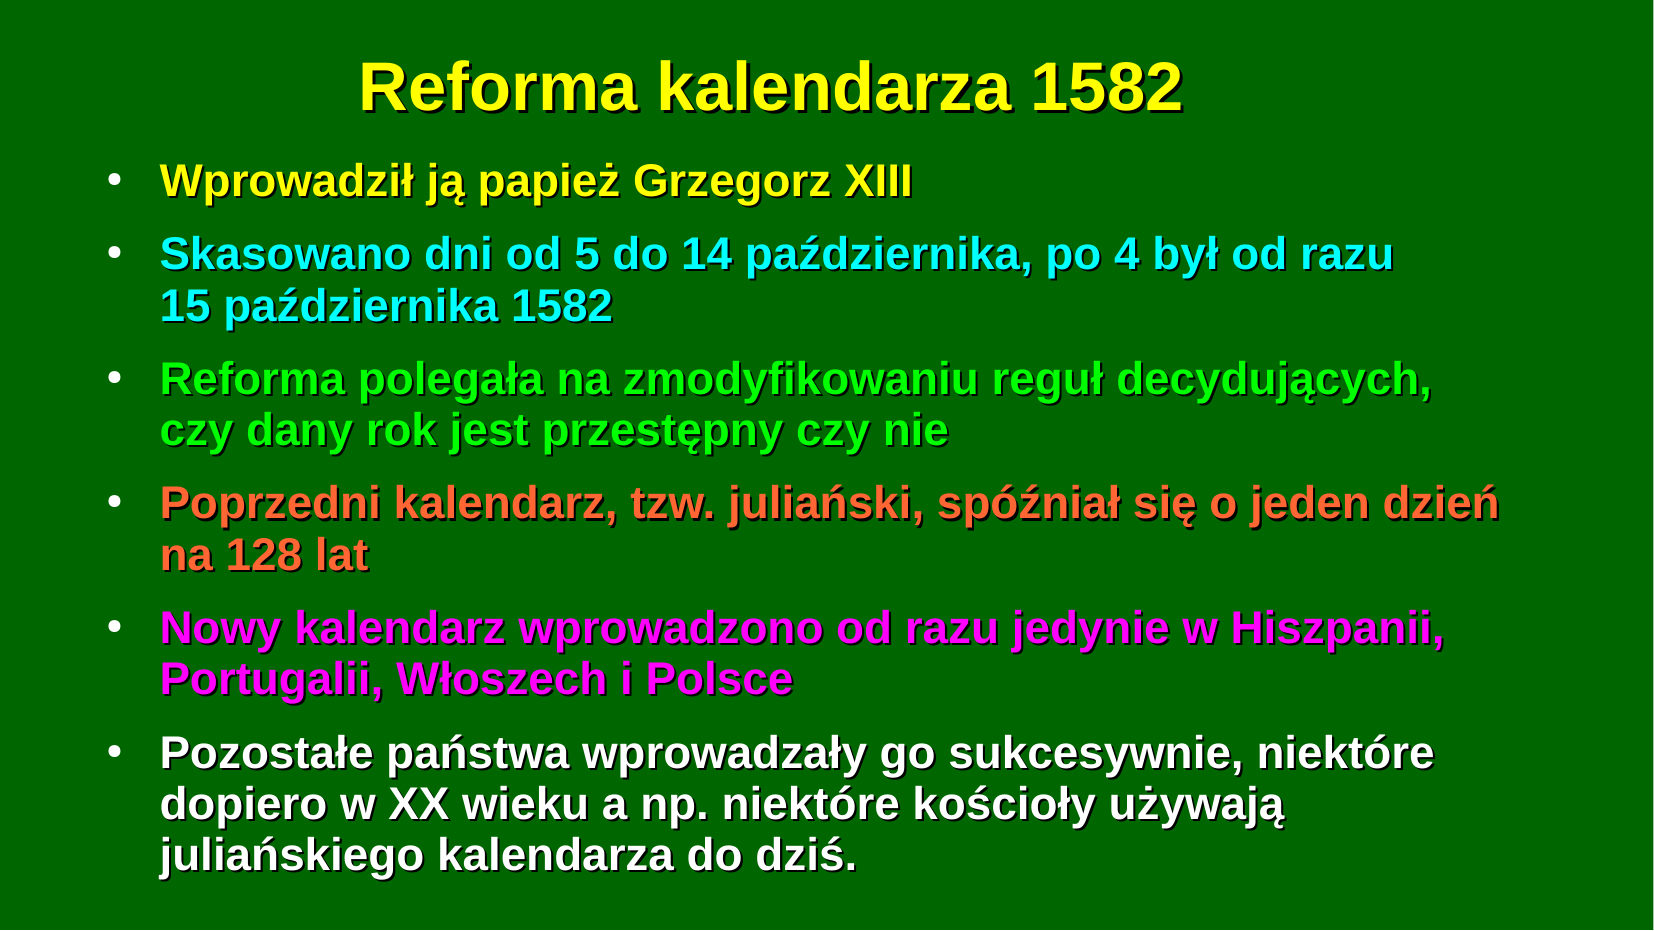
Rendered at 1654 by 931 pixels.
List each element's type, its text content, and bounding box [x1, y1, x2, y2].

list Wprowadził ją papież Grzegorz XIII Skasowano dni od 5 do 14 października, po 4 był od razu 15 października 1582 Reforma polegała na zmodyfikowaniu reguł decydujących, czy dany rok jest przestępny czy nie Poprzedni kalendarz, tzw. juliański, spóźniał się o jeden dzień na 128 lat Nowy kalendarz wprowadzono od razu jedynie w Hiszpanii, Portugalii, Włoszech i Polsce Pozostałe państwa wprowadzały go sukcesywnie, niektóre dopiero w XX wieku a np. niektóre kościoły używają juliańskiego kalendarza do dziś. [88, 155, 1540, 931]
title Reforma kalendarza 1582 [213, 9, 1330, 155]
